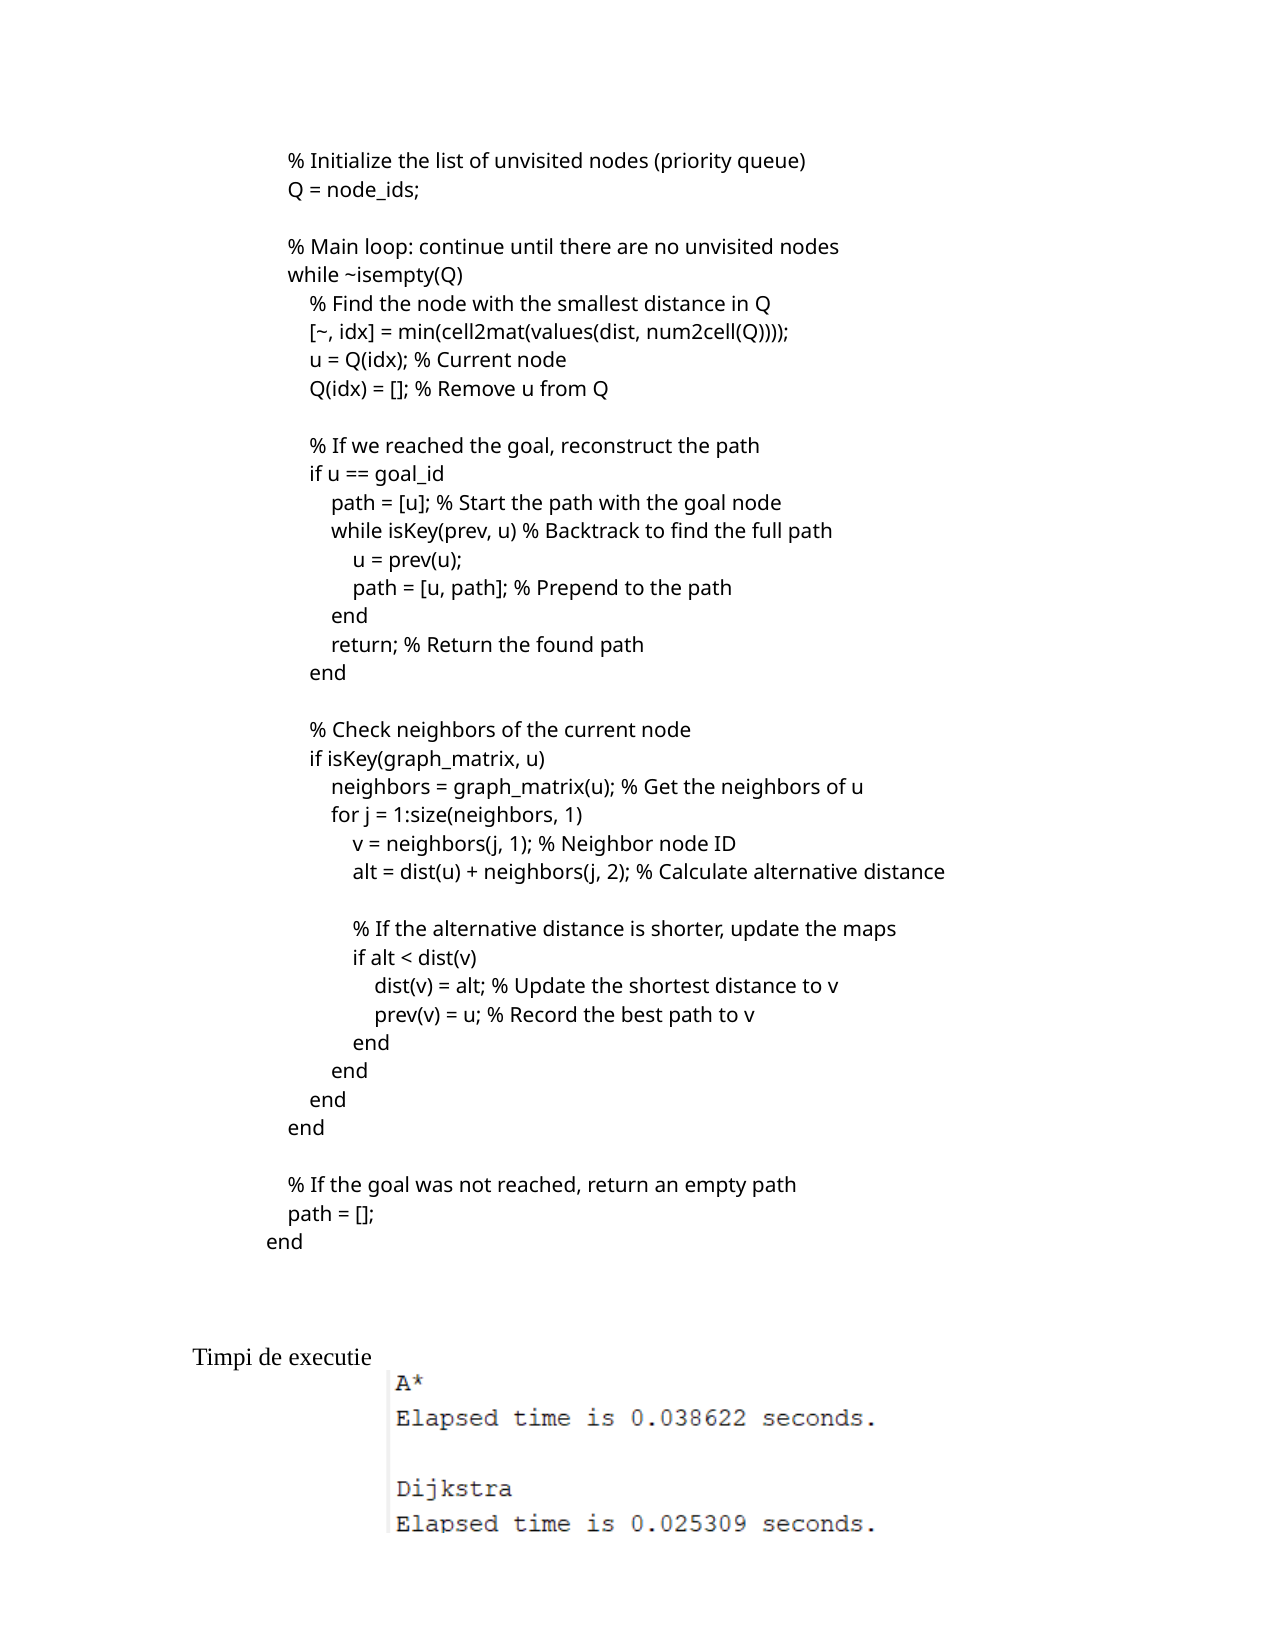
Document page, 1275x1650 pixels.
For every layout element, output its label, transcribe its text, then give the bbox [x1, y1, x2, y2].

text end [266, 658, 1157, 687]
text for j = 1:size(neighbors, 1) [266, 801, 1157, 829]
text v = neighbors(j, 1); % Neighbor node ID [266, 829, 1157, 857]
text path = [u]; % Start the path with the goal node [266, 488, 1157, 516]
text % If the alternative distance is shorter, update the maps [266, 914, 1157, 943]
text neighbors = graph_matrix(u); % Get the neighbors of u [266, 772, 1157, 801]
text if isKey(graph_matrix, u) [266, 744, 1157, 772]
text end [266, 1028, 1157, 1057]
text while ~isempty(Q) [266, 260, 1157, 289]
text [~, idx] = min(cell2mat(values(dist, num2cell(Q)))); [266, 317, 1157, 346]
text u = Q(idx); % Current node [266, 346, 1157, 374]
text end [266, 602, 1157, 630]
text path = []; [266, 1199, 1157, 1227]
text % Check neighbors of the current node [266, 715, 1157, 744]
picture [386, 1370, 889, 1533]
text % Find the node with the smallest distance in Q [266, 289, 1157, 317]
text if alt < dist(v) [266, 943, 1157, 971]
text if u == goal_id [266, 459, 1157, 488]
text Timpi de executie [118, 1342, 1157, 1371]
text % Main loop: continue until there are no unvisited nodes [266, 232, 1157, 260]
text Q = node_ids; [266, 175, 1157, 203]
text dist(v) = alt; % Update the shortest distance to v [266, 971, 1157, 1000]
text % If the goal was not reached, return an empty path [266, 1170, 1157, 1199]
text alt = dist(u) + neighbors(j, 2); % Calculate alternative distance [266, 857, 1157, 886]
text Q(idx) = []; % Remove u from Q [266, 374, 1157, 402]
text end [266, 1113, 1157, 1142]
text end [266, 1057, 1157, 1085]
text u = prev(u); [266, 545, 1157, 573]
text return; % Return the found path [266, 630, 1157, 658]
text end [266, 1085, 1157, 1113]
text while isKey(prev, u) % Backtrack to find the full path [266, 516, 1157, 545]
text % Initialize the list of unvisited nodes (priority queue) [266, 147, 1157, 175]
text prev(v) = u; % Record the best path to v [266, 1000, 1157, 1028]
text % If we reached the goal, reconstruct the path [266, 431, 1157, 459]
text end [266, 1227, 1157, 1256]
text path = [u, path]; % Prepend to the path [266, 573, 1157, 602]
